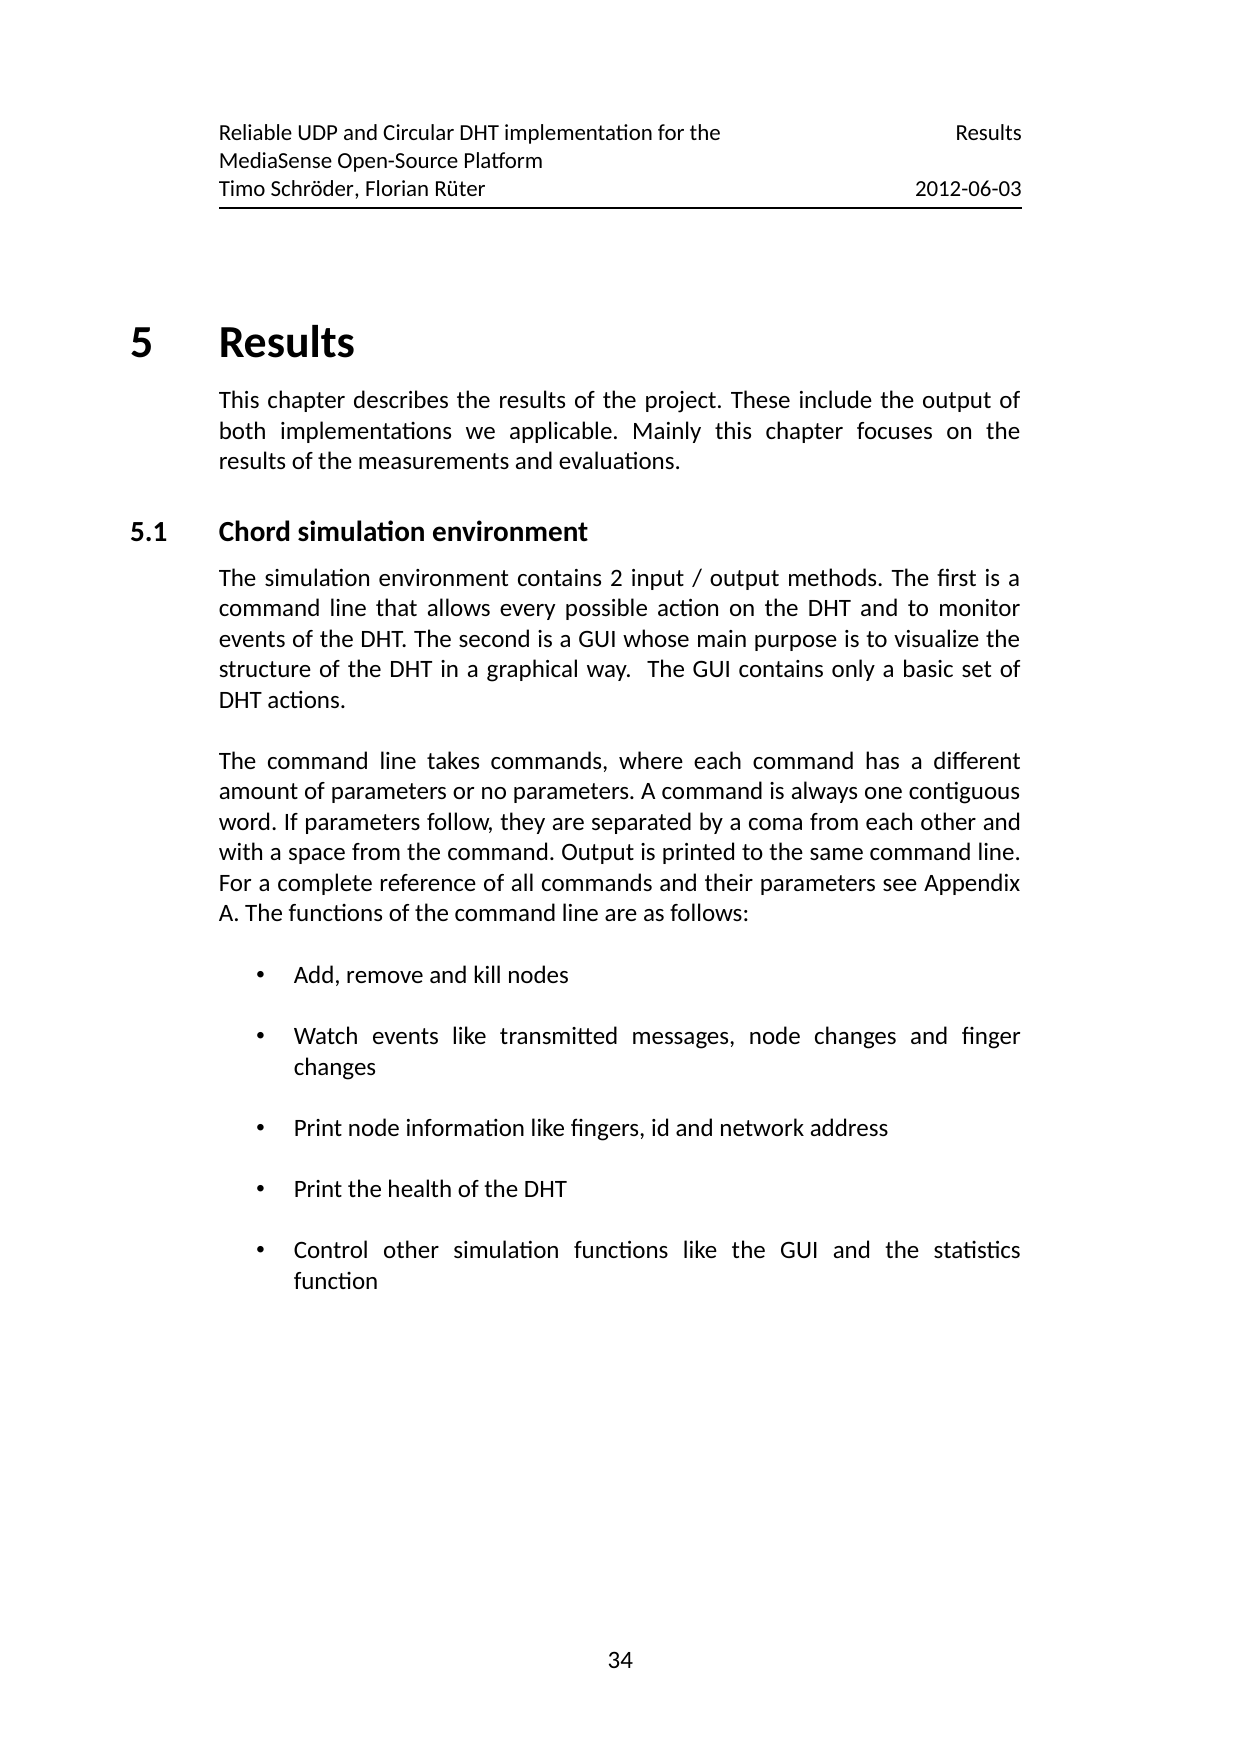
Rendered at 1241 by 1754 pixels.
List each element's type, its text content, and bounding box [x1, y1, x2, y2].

text The simulation environment contains 2 input / output methods. The first is a command line that allows every possible action on the DHT and to monitor events of the DHT. The second is a GUI whose main purpose is to visualize the structure of the DHT in a graphical way. The GUI contains only a basic set of DHT actions. [218, 562, 1022, 714]
subtitle Results [130, 313, 1022, 369]
list Print node information like fingers, id and network address [256, 1112, 1022, 1142]
text This chapter describes the results of the project. These include the output of both implementations we applicable. Mainly this chapter focuses on the results of the measurements and evaluations. [218, 384, 1022, 476]
list Watch events like transmitted messages, node changes and finger changes [256, 1020, 1022, 1081]
list Print the health of the DHT [256, 1173, 1022, 1204]
list Add, remove and kill nodes [256, 959, 1022, 989]
list Control other simulation functions like the GUI and the statistics function [256, 1234, 1022, 1295]
text The command line takes commands, where each command has a different amount of parameters or no parameters. A command is always one contiguous word. If parameters follow, they are separated by a coma from each other and with a space from the command. Output is printed to the same command line. For a complete reference of all commands and their parameters see Appendix A. The functions of the command line are as follows: [218, 745, 1022, 928]
subtitle Chord simulation environment [130, 513, 1022, 549]
